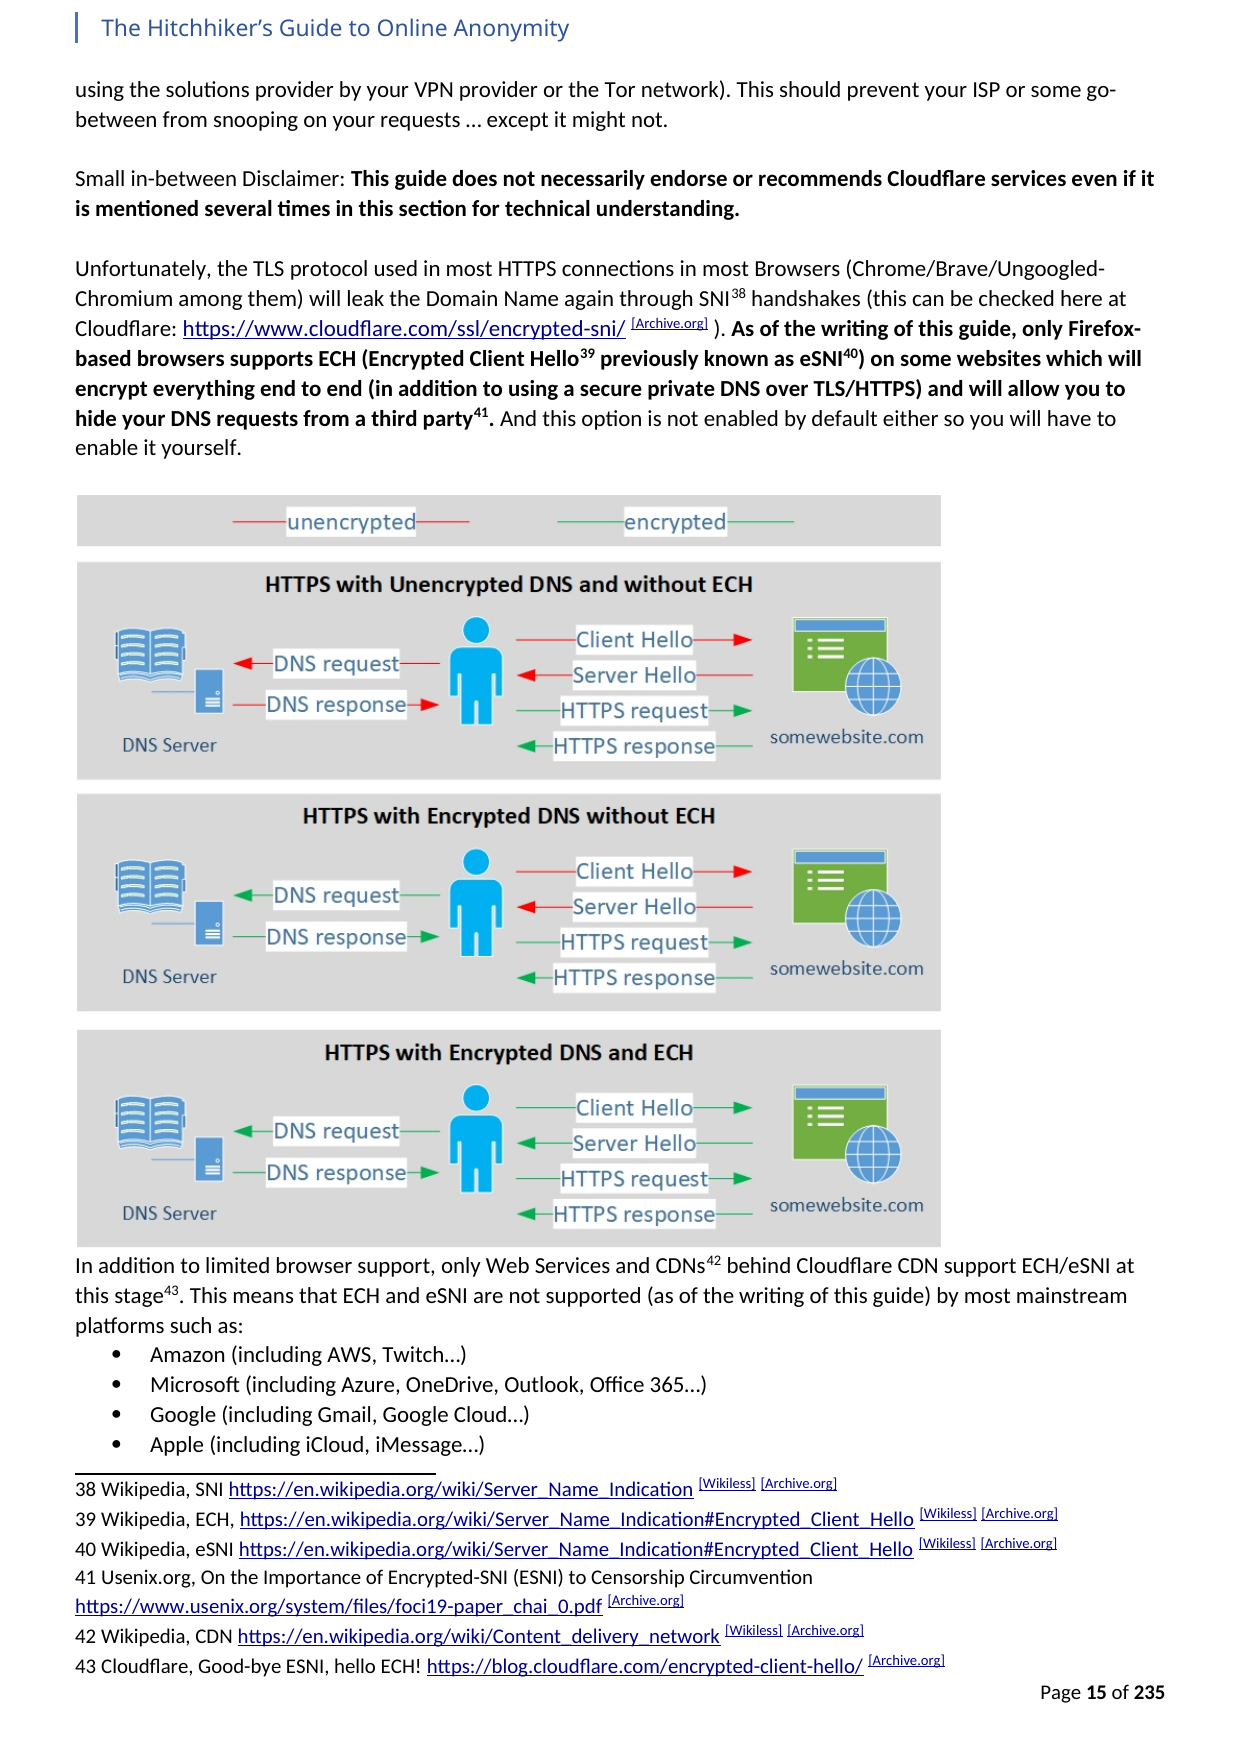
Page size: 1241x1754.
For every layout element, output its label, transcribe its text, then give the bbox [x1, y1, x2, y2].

text In addition to limited browser support, only Web Services and CDNs behind Cloudflare CDN support ECH/eSNI at this stage. This means that ECH and eSNI are not supported (as of the writing of this guide) by most mainstream platforms such as: [75, 1251, 1165, 1339]
text Wikipedia, ECH, https://en.wikipedia.org/wiki/Server_Name_Indication#Encrypted_Client_Hello [Wikiless] [Archive.org] [75, 1504, 1165, 1532]
list Google (including Gmail, Google Cloud…) [112, 1400, 1165, 1428]
text using the solutions provider by your VPN provider or the Tor network). This should prevent your ISP or some go-between from snooping on your requests … except it might not. [75, 75, 1165, 133]
text Wikipedia, eSNI https://en.wikipedia.org/wiki/Server_Name_Indication#Encrypted_Client_Hello [Wikiless] [Archive.org] [75, 1534, 1165, 1562]
text Cloudflare, Good-bye ESNI, hello ECH! https://blog.cloudflare.com/encrypted-client-hello/ [Archive.org] [75, 1651, 1165, 1679]
text Small in-between Disclaimer: This guide does not necessarily endorse or recommends Cloudflare services even if it is mentioned several times in this section for technical understanding. [75, 164, 1165, 222]
text Wikipedia, SNI https://en.wikipedia.org/wiki/Server_Name_Indication [Wikiless] [Archive.org] [75, 1474, 1165, 1502]
text Wikipedia, CDN https://en.wikipedia.org/wiki/Content_delivery_network [Wikiless] [Archive.org] [75, 1621, 1165, 1649]
list Apple (including iCloud, iMessage…) [112, 1430, 1165, 1458]
picture [75, 493, 943, 1249]
list Amazon (including AWS, Twitch…) [112, 1341, 1165, 1369]
text Unfortunately, the TLS protocol used in most HTTPS connections in most Browsers (Chrome/Brave/Ungoogled-Chromium among them) will leak the Domain Name again through SNI handshakes (this can be checked here at Cloudflare: https://www.cloudflare.com/ssl/encrypted-sni/ [Archive.org] ). As of the writing of this guide, only Firefox-based browsers supports ECH (Encrypted Client Hello previously known as eSNI) on some websites which will encrypt everything end to end (in addition to using a secure private DNS over TLS/HTTPS) and will allow you to hide your DNS requests from a third party. And this option is not enabled by default either so you will have to enable it yourself. [75, 254, 1165, 462]
text Usenix.org, On the Importance of Encrypted-SNI (ESNI) to Censorship Circumvention https://www.usenix.org/system/files/foci19-paper_chai_0.pdf [Archive.org] [75, 1564, 1165, 1619]
list Microsoft (including Azure, OneDrive, Outlook, Office 365…) [112, 1371, 1165, 1398]
